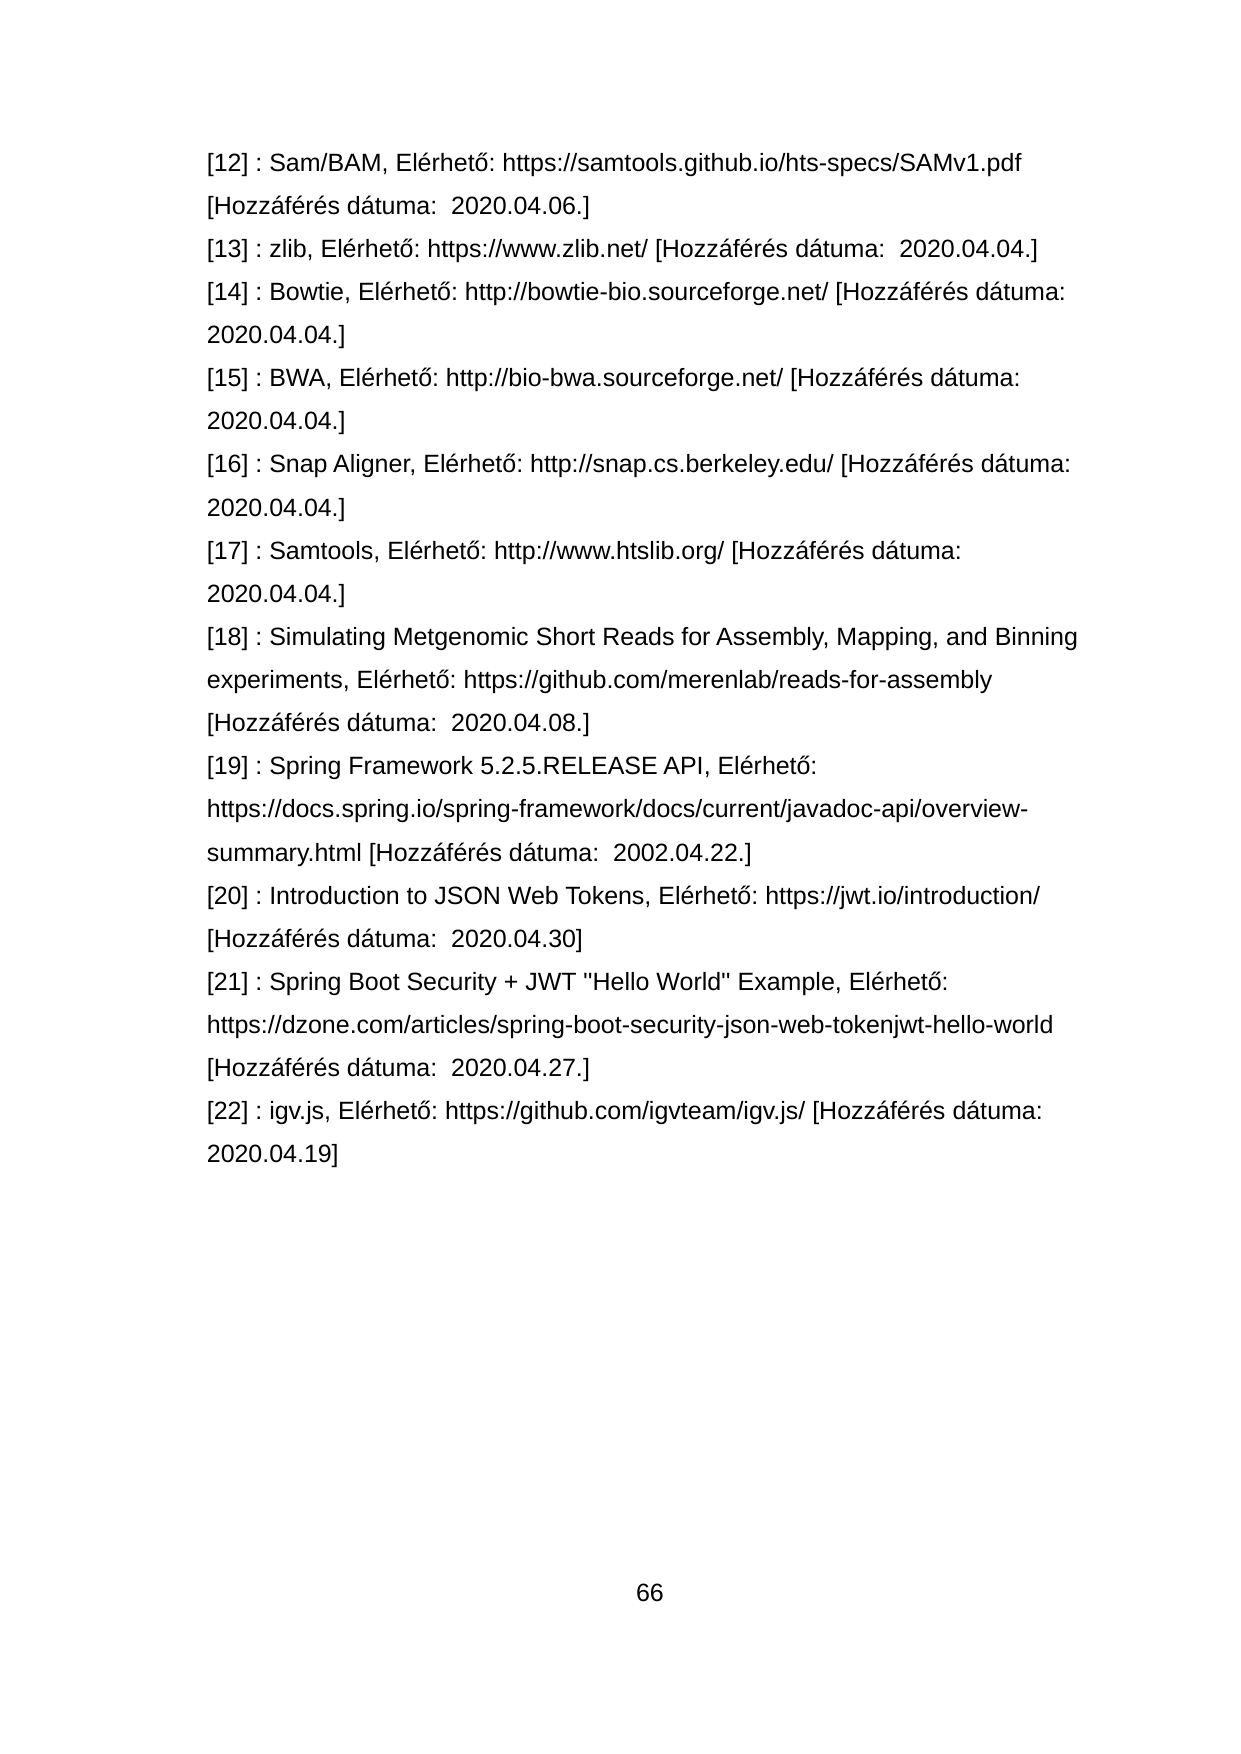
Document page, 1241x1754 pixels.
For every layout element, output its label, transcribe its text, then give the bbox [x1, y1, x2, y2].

text [22] : igv.js, Elérhető: https://github.com/igvteam/igv.js/ [Hozzáférés dátuma: 2020.04.19] [207, 1096, 1093, 1168]
text [16] : Snap Aligner, Elérhető: http://snap.cs.berkeley.edu/ [Hozzáférés dátuma: 2020.04.04.] [207, 449, 1093, 521]
text [15] : BWA, Elérhető: http://bio-bwa.sourceforge.net/ [Hozzáférés dátuma: 2020.04.04.] [207, 363, 1093, 435]
text [17] : Samtools, Elérhető: http://www.htslib.org/ [Hozzáférés dátuma: 2020.04.04.] [207, 536, 1093, 608]
text [18] : Simulating Metgenomic Short Reads for Assembly, Mapping, and Binning experiments, Elérhető: https://github.com/merenlab/reads-for-assembly [Hozzáférés dátuma: 2020.04.08.] [207, 622, 1093, 737]
text [12] : Sam/BAM, Elérhető: https://samtools.github.io/hts-specs/SAMv1.pdf [Hozzáférés dátuma: 2020.04.06.] [207, 148, 1093, 219]
text [14] : Bowtie, Elérhető: http://bowtie-bio.sourceforge.net/ [Hozzáférés dátuma: 2020.04.04.] [207, 277, 1093, 349]
text [20] : Introduction to JSON Web Tokens, Elérhető: https://jwt.io/introduction/ [Hozzáférés dátuma: 2020.04.30] [207, 881, 1093, 953]
text [13] : zlib, Elérhető: https://www.zlib.net/ [Hozzáférés dátuma: 2020.04.04.] [207, 234, 1093, 263]
text [21] : Spring Boot Security + JWT ''Hello World'' Example, Elérhető: https://dzone.com/articles/spring-boot-security-json-web-tokenjwt-hello-world [Hozzáférés dátuma: 2020.04.27.] [207, 967, 1093, 1082]
text [19] : Spring Framework 5.2.5.RELEASE API, Elérhető: https://docs.spring.io/spring-framework/docs/current/javadoc-api/overview-summary.html [Hozzáférés dátuma: 2002.04.22.] [207, 751, 1093, 866]
